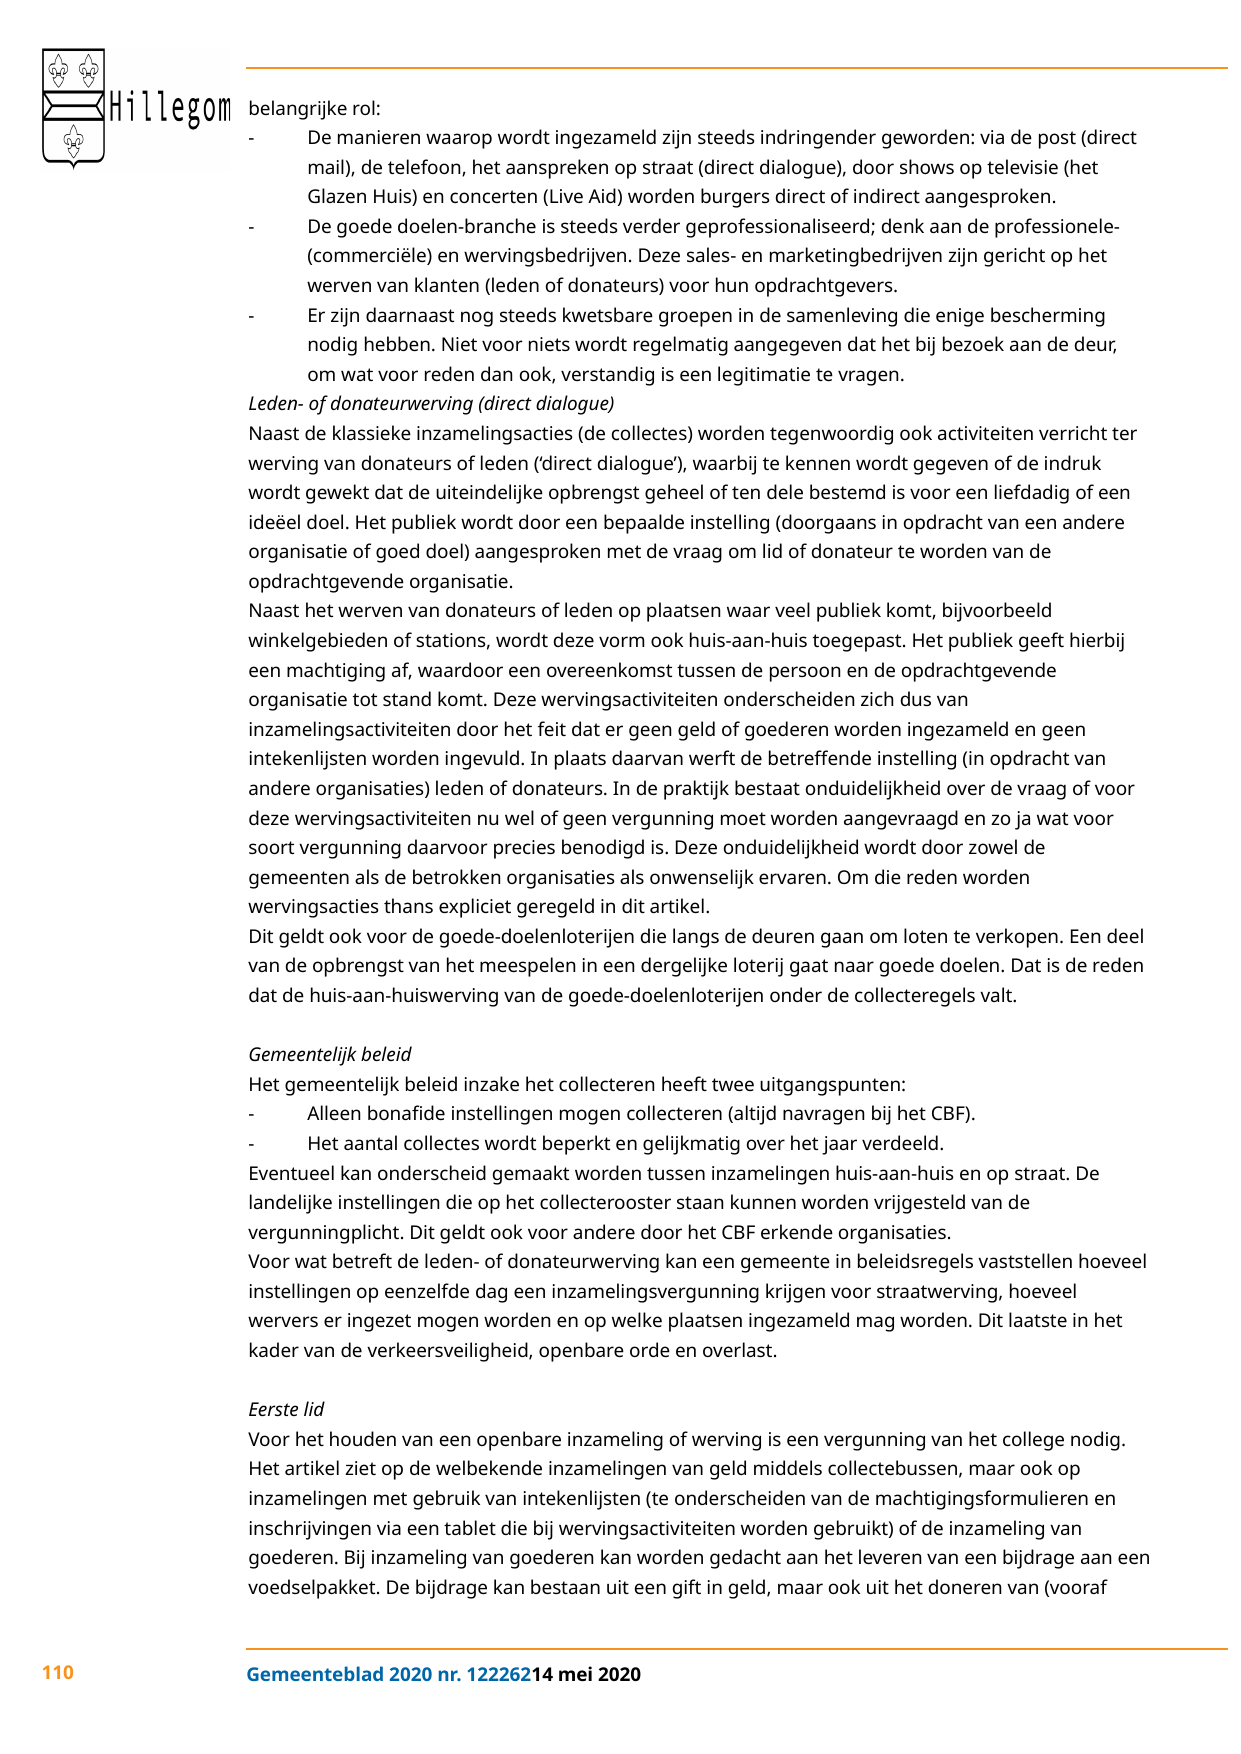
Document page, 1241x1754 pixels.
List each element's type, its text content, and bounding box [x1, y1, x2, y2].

list De goede doelen-branche is steeds verder geprofessionaliseerd; denk aan de professionele- (commerciële) en wervingsbedrijven. Deze sales- en marketingbedrijven zijn gericht op het werven van klanten (leden of donateurs) voor hun opdrachtgevers. [248, 213, 1152, 298]
text Naast het werven van donateurs of leden op plaatsen waar veel publiek komt, bijvoorbeeld winkelgebieden of stations, wordt deze vorm ook huis-aan-huis toegepast. Het publiek geeft hierbij een machtiging af, waardoor een overeenkomst tussen de persoon en de opdrachtgevende organisatie tot stand komt. Deze wervingsactiviteiten onderscheiden zich dus van inzamelingsactiviteiten door het feit dat er geen geld of goederen worden ingezameld en geen intekenlijsten worden ingevuld. In plaats daarvan werft de betreffende instelling (in opdracht van andere organisaties) leden of donateurs. In de praktijk bestaat onduidelijkheid over de vraag of voor deze wervingsactiviteiten nu wel of geen vergunning moet worden aangevraagd en zo ja wat voor soort vergunning daarvoor precies benodigd is. Deze onduidelijkheid wordt door zowel de gemeenten als de betrokken organisaties als onwenselijk ervaren. Om die reden worden wervingsacties thans expliciet geregeld in dit artikel. [248, 598, 1152, 919]
text Voor wat betreft de leden- of donateurwerving kan een gemeente in beleidsregels vaststellen hoeveel instellingen op eenzelfde dag een inzamelingsvergunning krijgen voor straatwerving, hoeveel wervers er ingezet mogen worden en op welke plaatsen ingezameld mag worden. Dit laatste in het kader van de verkeersveiligheid, openbare orde en overlast. [248, 1248, 1152, 1363]
text Naast de klassieke inzamelingsacties (de collectes) worden tegenwoordig ook activiteiten verricht ter werving van donateurs of leden (‘direct dialogue’), waarbij te kennen wordt gegeven of de indruk wordt gewekt dat de uiteindelijke opbrengst geheel of ten dele bestemd is voor een liefdadig of een ideëel doel. Het publiek wordt door een bepaalde instelling (doorgaans in opdracht van een andere organisatie of goed doel) aangesproken met de vraag om lid of donateur te worden van de opdrachtgevende organisatie. [248, 420, 1152, 594]
text Eventueel kan onderscheid gemaakt worden tussen inzamelingen huis-aan-huis en op straat. De landelijke instellingen die op het collecterooster staan kunnen worden vrijgesteld van de vergunningplicht. Dit geldt ook voor andere door het CBF erkende organisaties. [248, 1160, 1152, 1245]
text Dit geldt ook voor de goede-doelenloterijen die langs de deuren gaan om loten te verkopen. Een deel van de opbrengst van het meespelen in een dergelijke loterij gaat naar goede doelen. Dat is de reden dat de huis-aan-huiswerving van de goede-doelenloterijen onder de collecteregels valt. [248, 923, 1152, 1008]
picture [41, 47, 231, 172]
list Er zijn daarnaast nog steeds kwetsbare groepen in de samenleving die enige bescherming nodig hebben. Niet voor niets wordt regelmatig aangegeven dat het bij bezoek aan de deur, om wat voor reden dan ook, verstandig is een legitimatie te vragen. [248, 302, 1152, 387]
text Gemeentelijk beleid [248, 1041, 1152, 1067]
list Het aantal collectes wordt beperkt en gelijkmatig over het jaar verdeeld. [248, 1130, 1152, 1156]
list De manieren waarop wordt ingezameld zijn steeds indringender geworden: via de post (direct mail), de telefoon, het aanspreken op straat (direct dialogue), door shows op televisie (het Glazen Huis) en concerten (Live Aid) worden burgers direct of indirect aangesproken. [248, 124, 1152, 209]
text Eerste lid [248, 1396, 1152, 1422]
text Het gemeentelijk beleid inzake het collecteren heeft twee uitgangspunten: [248, 1071, 1152, 1097]
text Leden- of donateurwerving (direct dialogue) [248, 391, 1152, 416]
text belangrijke rol: [248, 95, 1152, 121]
list Alleen bonafide instellingen mogen collecteren (altijd navragen bij het CBF). [248, 1101, 1152, 1126]
text Voor het houden van een openbare inzameling of werving is een vergunning van het college nodig. Het artikel ziet op de welbekende inzamelingen van geld middels collectebussen, maar ook op inzamelingen met gebruik van intekenlijsten (te onderscheiden van de machtigingsformulieren en inschrijvingen via een tablet die bij wervingsactiviteiten worden gebruikt) of de inzameling van goederen. Bij inzameling van goederen kan worden gedacht aan het leveren van een bijdrage aan een voedselpakket. De bijdrage kan bestaan uit een gift in geld, maar ook uit het doneren van (vooraf [248, 1426, 1152, 1600]
